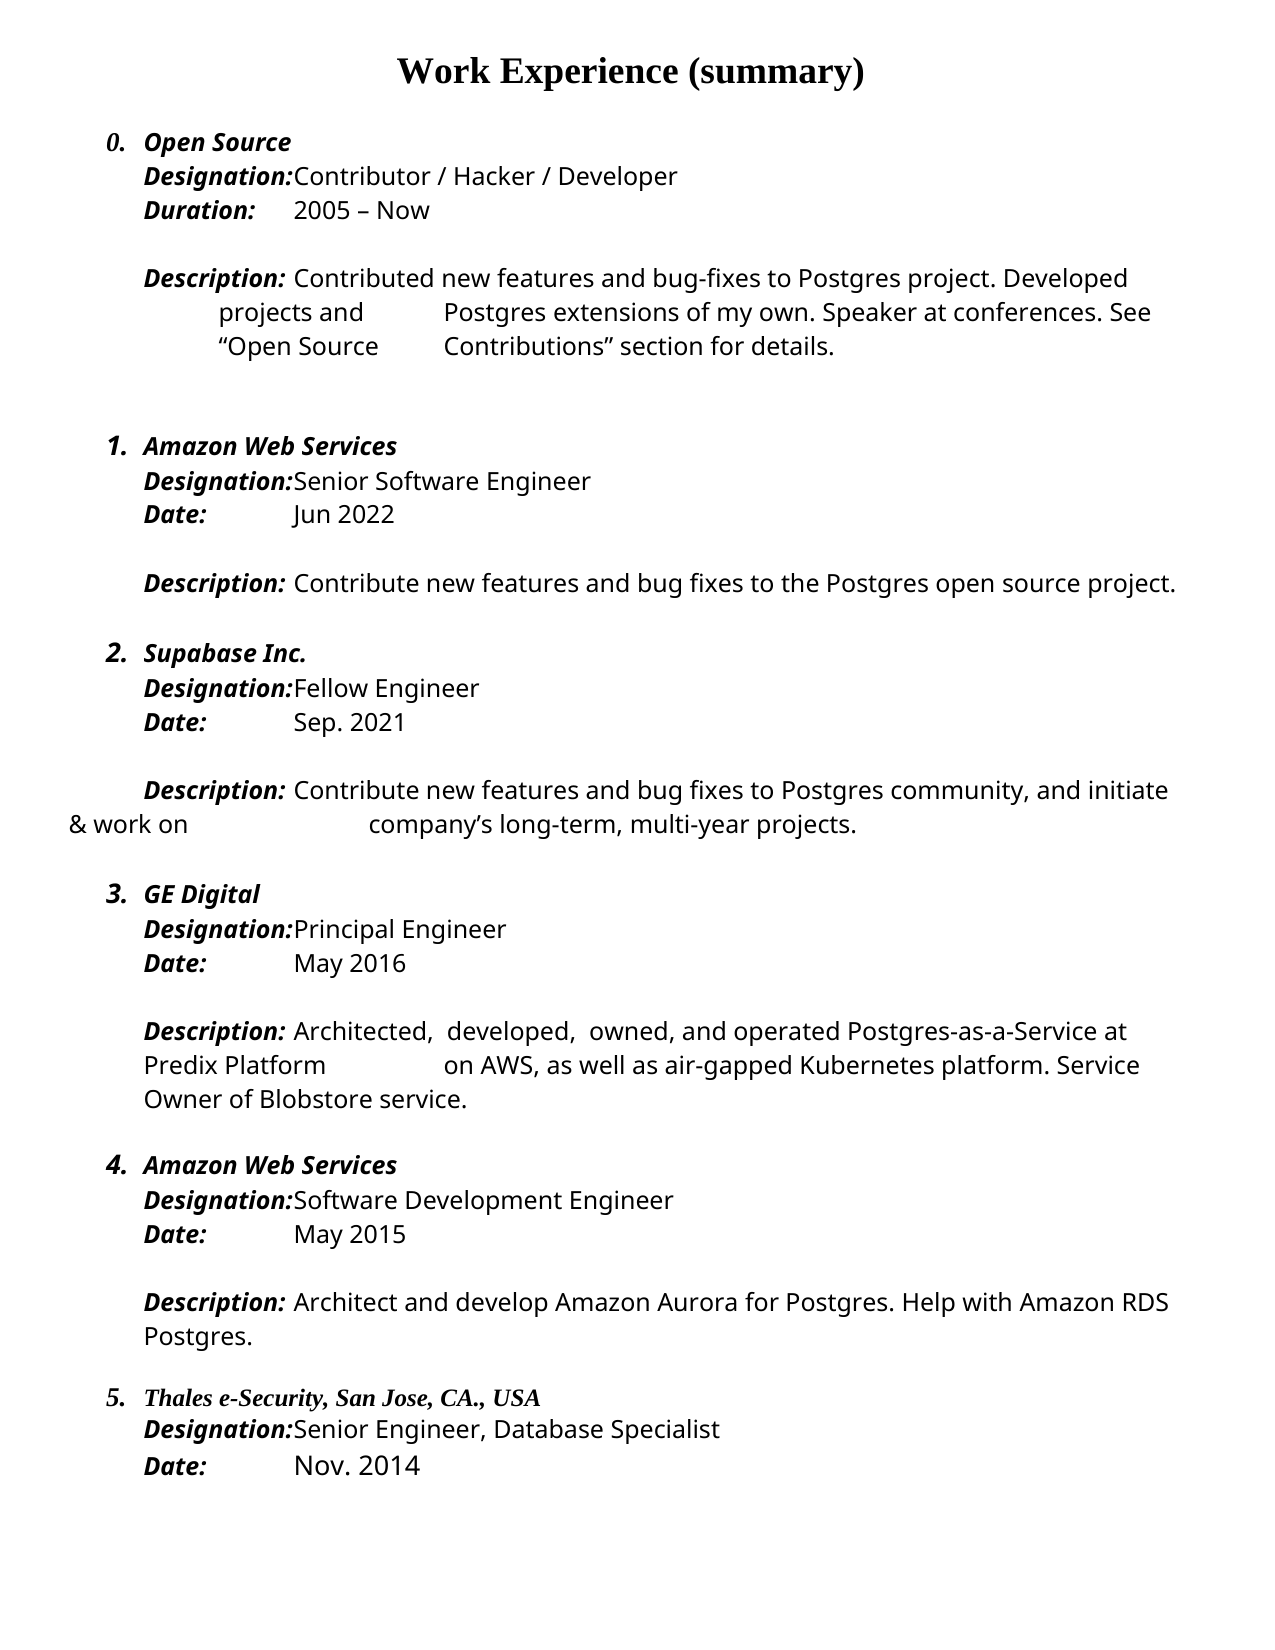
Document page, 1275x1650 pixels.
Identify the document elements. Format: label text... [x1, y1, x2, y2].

list Date: Nov. 2014 [106, 1446, 1193, 1483]
list Designation: Senior Software Engineer [106, 463, 1193, 497]
list Designation: Senior Engineer, Database Specialist [106, 1412, 1193, 1446]
list GE Digital [106, 875, 1193, 912]
text Date: May 2016 [143, 946, 1193, 980]
text Description: Architected, developed, owned, and operated Postgres-as-a-Service at Predix Platform on AWS, as well as air-gapped Kubernetes platform. Service Owner of Blobstore service. [143, 1014, 1193, 1116]
text Designation: Software Development Engineer [143, 1182, 1193, 1216]
list Designation: Principal Engineer [106, 912, 1193, 946]
list Date: Sep. 2021 [106, 704, 1193, 738]
text Duration: 2005 – Now [68, 192, 1193, 226]
text Date: May 2015 [143, 1216, 1193, 1250]
list Description: Contribute new features and bug fixes to the Postgres open source project. [106, 565, 1193, 599]
list Amazon Web Services [106, 1145, 1193, 1182]
list Thales e-Security, San Jose, CA., USA [106, 1382, 1193, 1412]
text Work Experience (summary) [68, 50, 1193, 92]
text Description: Architect and develop Amazon Aurora for Postgres. Help with Amazon RDS Postgres. [143, 1284, 1193, 1353]
list Amazon Web Services [106, 426, 1193, 463]
list Date: Jun 2022 [106, 497, 1193, 531]
text Description: Contributed new features and bug-fixes to Postgres project. Developed projects and Postgres extensions of my own. Speaker at conferences. See “Open Source Contributions” section for details. [143, 261, 1193, 363]
list Designation: Fellow Engineer [106, 670, 1193, 704]
list Supabase Inc. [106, 633, 1193, 670]
list Open Source Designation: Contributor / Hacker / Developer [106, 124, 1193, 192]
text Description: Contribute new features and bug fixes to Postgres community, and initiate & work on company’s long-term, multi-year projects. [68, 772, 1193, 841]
